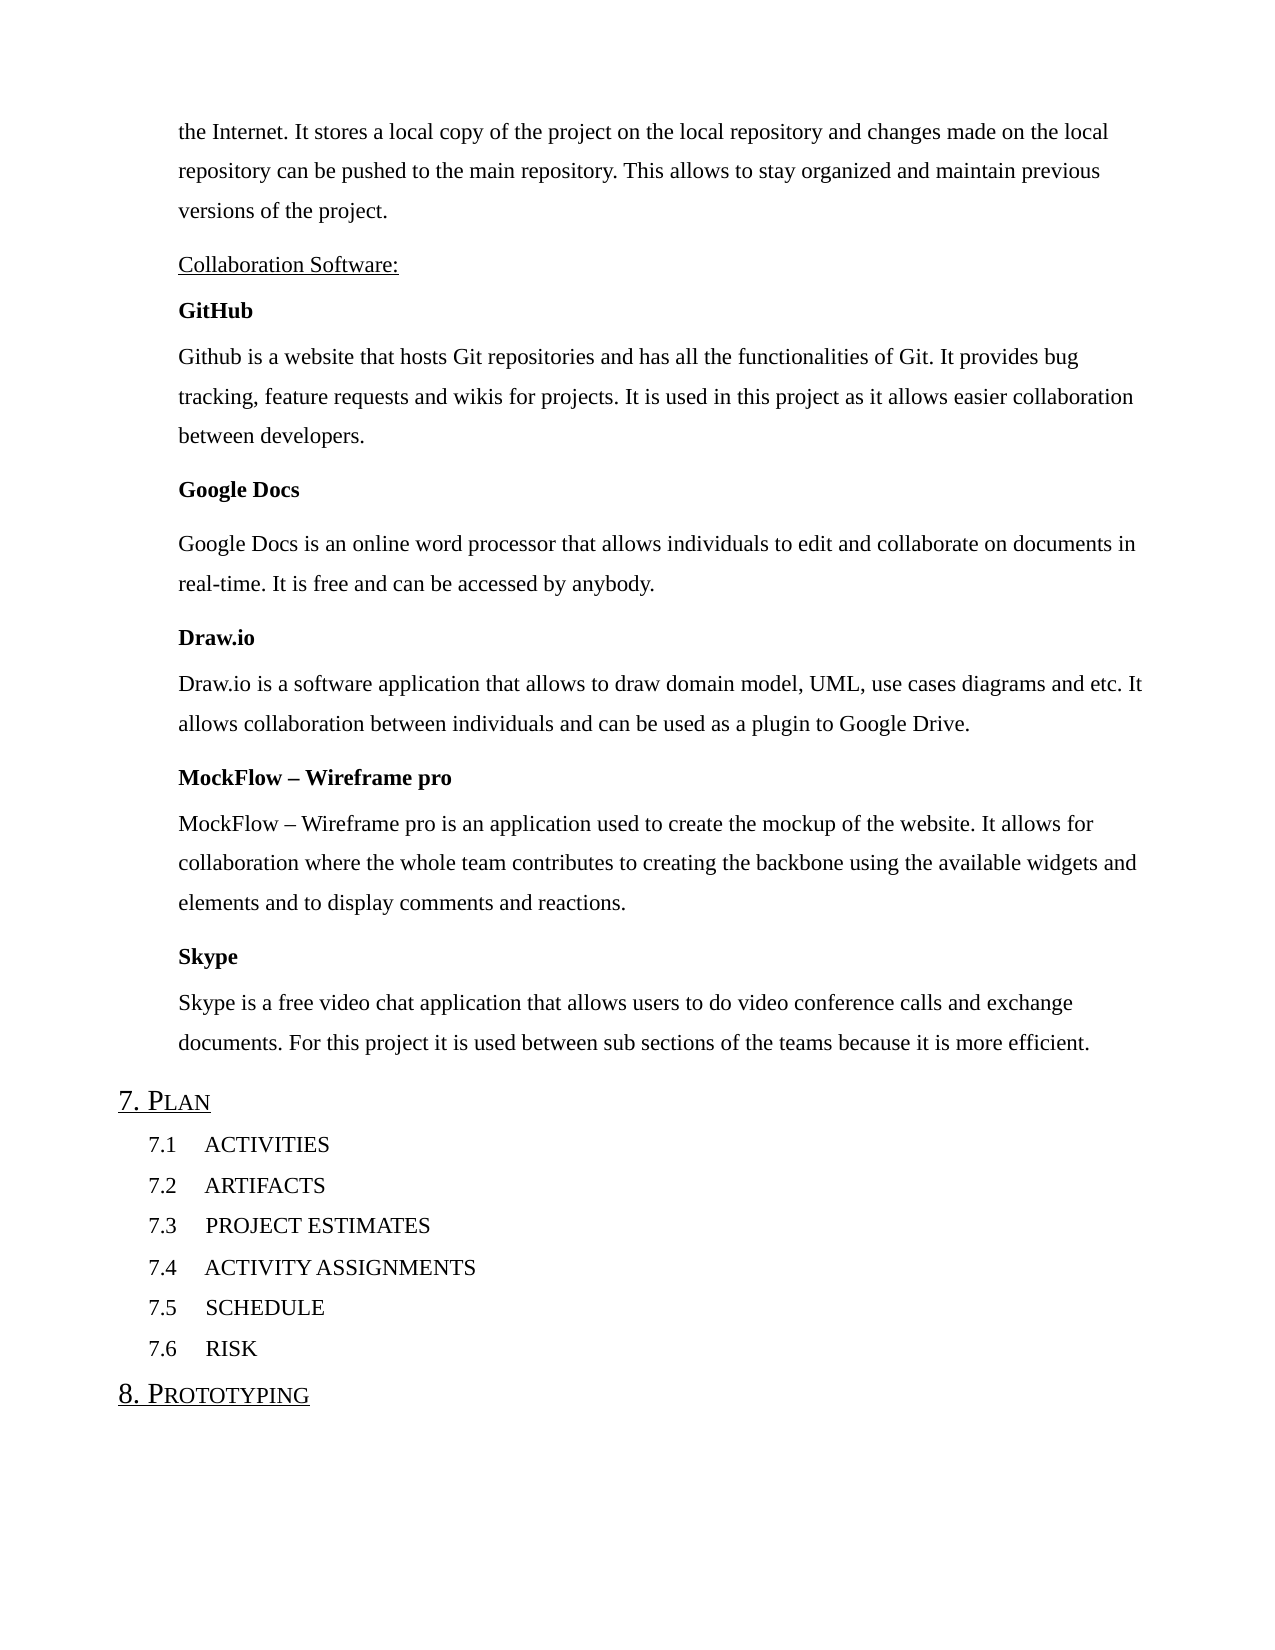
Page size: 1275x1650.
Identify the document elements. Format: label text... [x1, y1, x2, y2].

text Google Docs is an online word processor that allows individuals to edit and collaborate on documents in real-time. It is free and can be accessed by anybody. [178, 531, 1157, 596]
text Google Docs [178, 476, 1157, 503]
text 7.1 ACTIVITIES [148, 1131, 1157, 1157]
text Skype is a free video chat application that allows users to do video conference calls and exchange documents. For this project it is used between sub sections of the teams because it is more efficient. [178, 989, 1157, 1055]
text 7.3 PROJECT ESTIMATES [148, 1213, 1157, 1239]
text Collaboration Software: [178, 251, 1157, 277]
text 7.4 ACTIVITY ASSIGNMENTS [148, 1253, 1157, 1280]
text Draw.io [178, 624, 1157, 650]
text 8. PROTOTYPING [118, 1376, 1157, 1410]
text 7. PLAN [118, 1083, 1157, 1116]
text Draw.io is a software application that allows to draw domain model, UML, use cases diagrams and etc. It allows collaboration between individuals and can be used as a plugin to Google Drive. [178, 670, 1157, 736]
text 7.5 SCHEDULE [148, 1294, 1157, 1321]
text MockFlow – Wireframe pro [178, 764, 1157, 790]
text MockFlow – Wireframe pro is an application used to create the mockup of the website. It allows for collaboration where the whole team contributes to creating the backbone using the available widgets and elements and to display comments and reactions. [178, 810, 1157, 915]
text the Internet. It stores a local copy of the project on the local repository and changes made on the local repository can be pushed to the main repository. This allows to stay organized and maintain previous versions of the project. [178, 118, 1157, 223]
text 7.6 RISK [148, 1335, 1157, 1362]
text Skype [178, 943, 1157, 969]
text 7.2 ARTIFACTS [148, 1172, 1157, 1198]
text GitHub [178, 297, 1157, 324]
text Github is a website that hosts Git repositories and has all the functionalities of Git. It provides bug tracking, feature requests and wikis for projects. It is used in this project as it allows easier collaboration between developers. [178, 343, 1157, 449]
